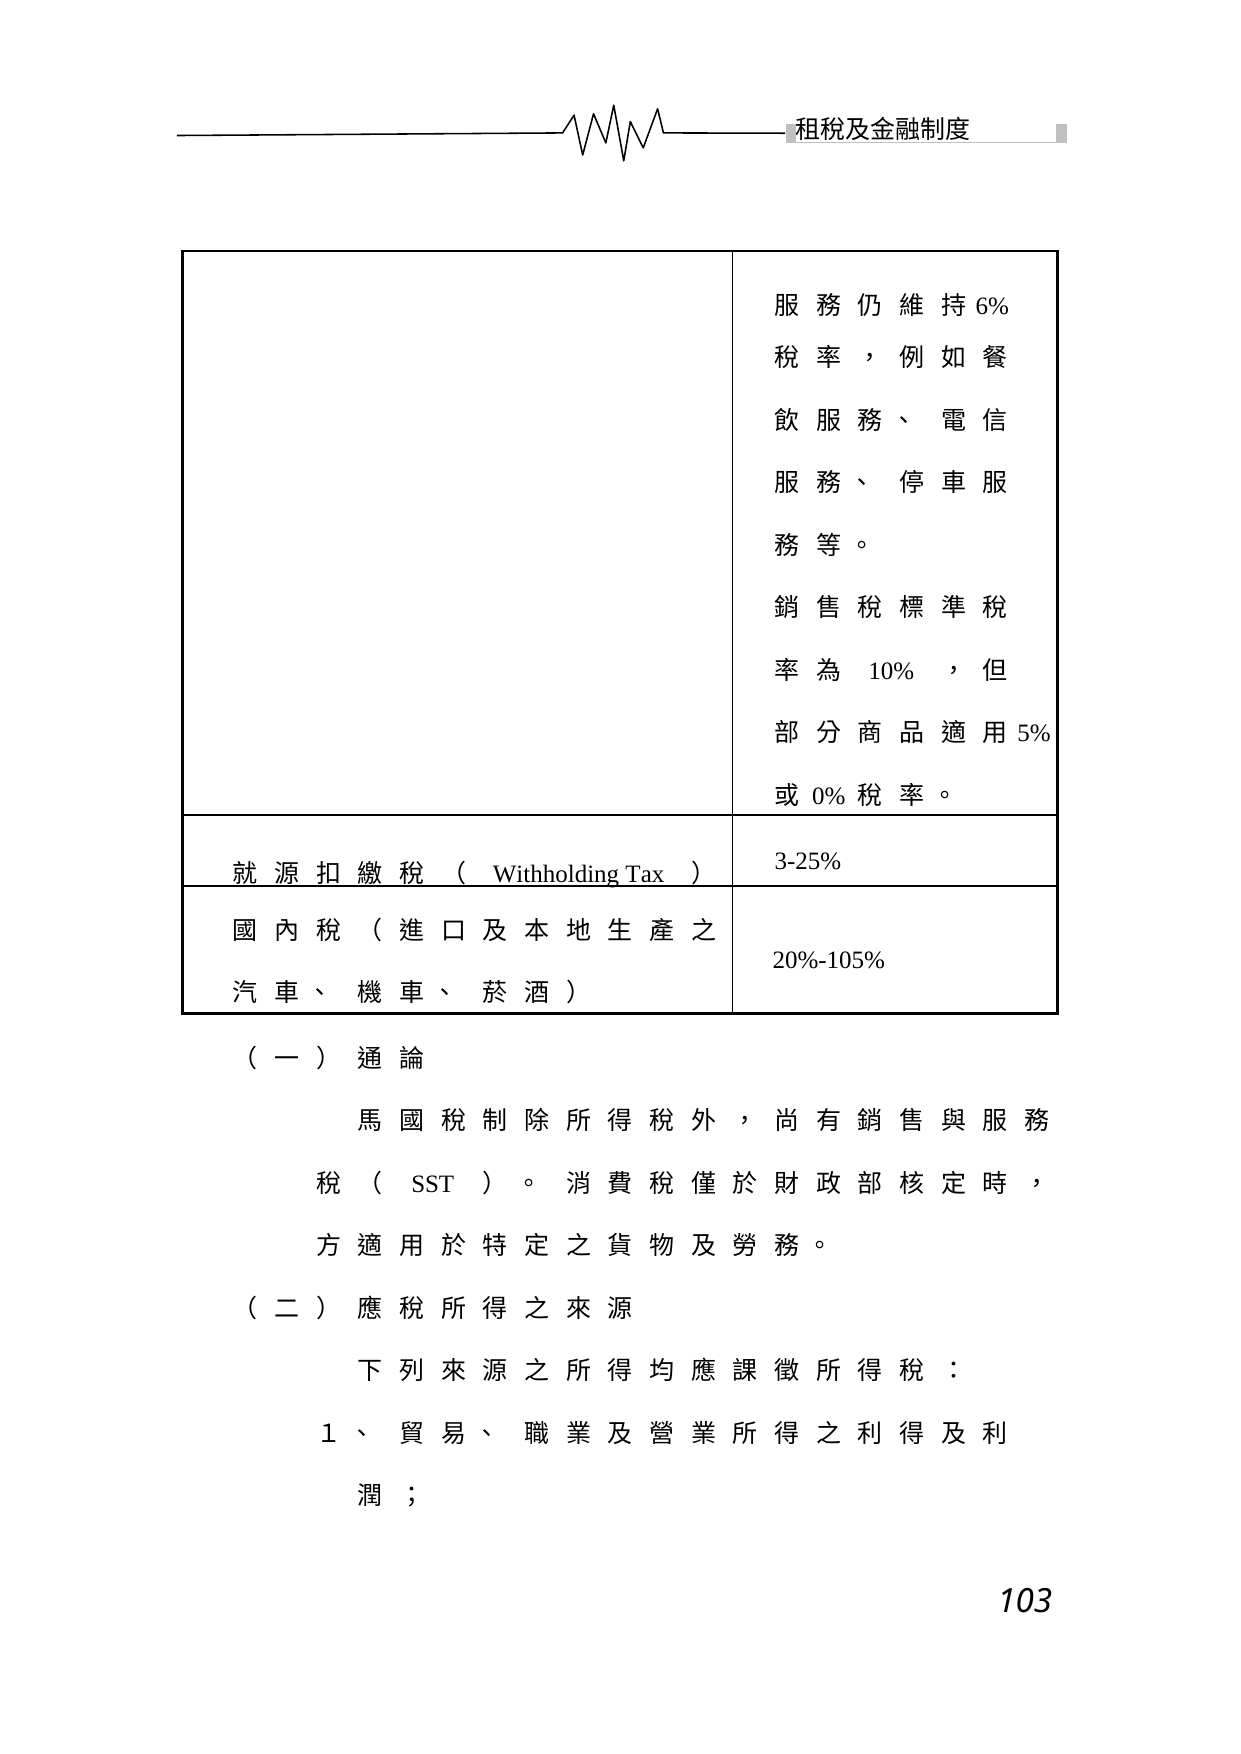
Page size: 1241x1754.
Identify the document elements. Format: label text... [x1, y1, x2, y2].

text １、貿易、職業及營業所得之利得及利潤； [281, 1390, 1058, 1515]
table_cell 20%-105% [733, 887, 1056, 1012]
table_cell 就源扣繳稅（Withholding Tax） [184, 816, 732, 885]
table_cell [184, 252, 732, 814]
table_cell 服務仍維持6% 稅率，例如餐飲服務、電信服務、停車服務等。 銷售稅標準稅率為10%，但部分商品適用5%或0%稅率。 [733, 252, 1056, 814]
table_cell 3-25% [733, 816, 1056, 885]
text （二）應稅所得之來源 [207, 1265, 1058, 1327]
text 馬國稅制除所得稅外，尚有銷售與服務稅（SST）。消費稅僅於財政部核定時，方適用於特定之貨物及勞務。 [281, 1077, 1058, 1265]
table_cell 國內稅（進口及本地生產之汽車、機車、菸酒） [184, 887, 732, 1012]
text 下列來源之所得均應課徵所得稅： [281, 1327, 1058, 1390]
text （一）通論 [207, 1015, 1058, 1077]
